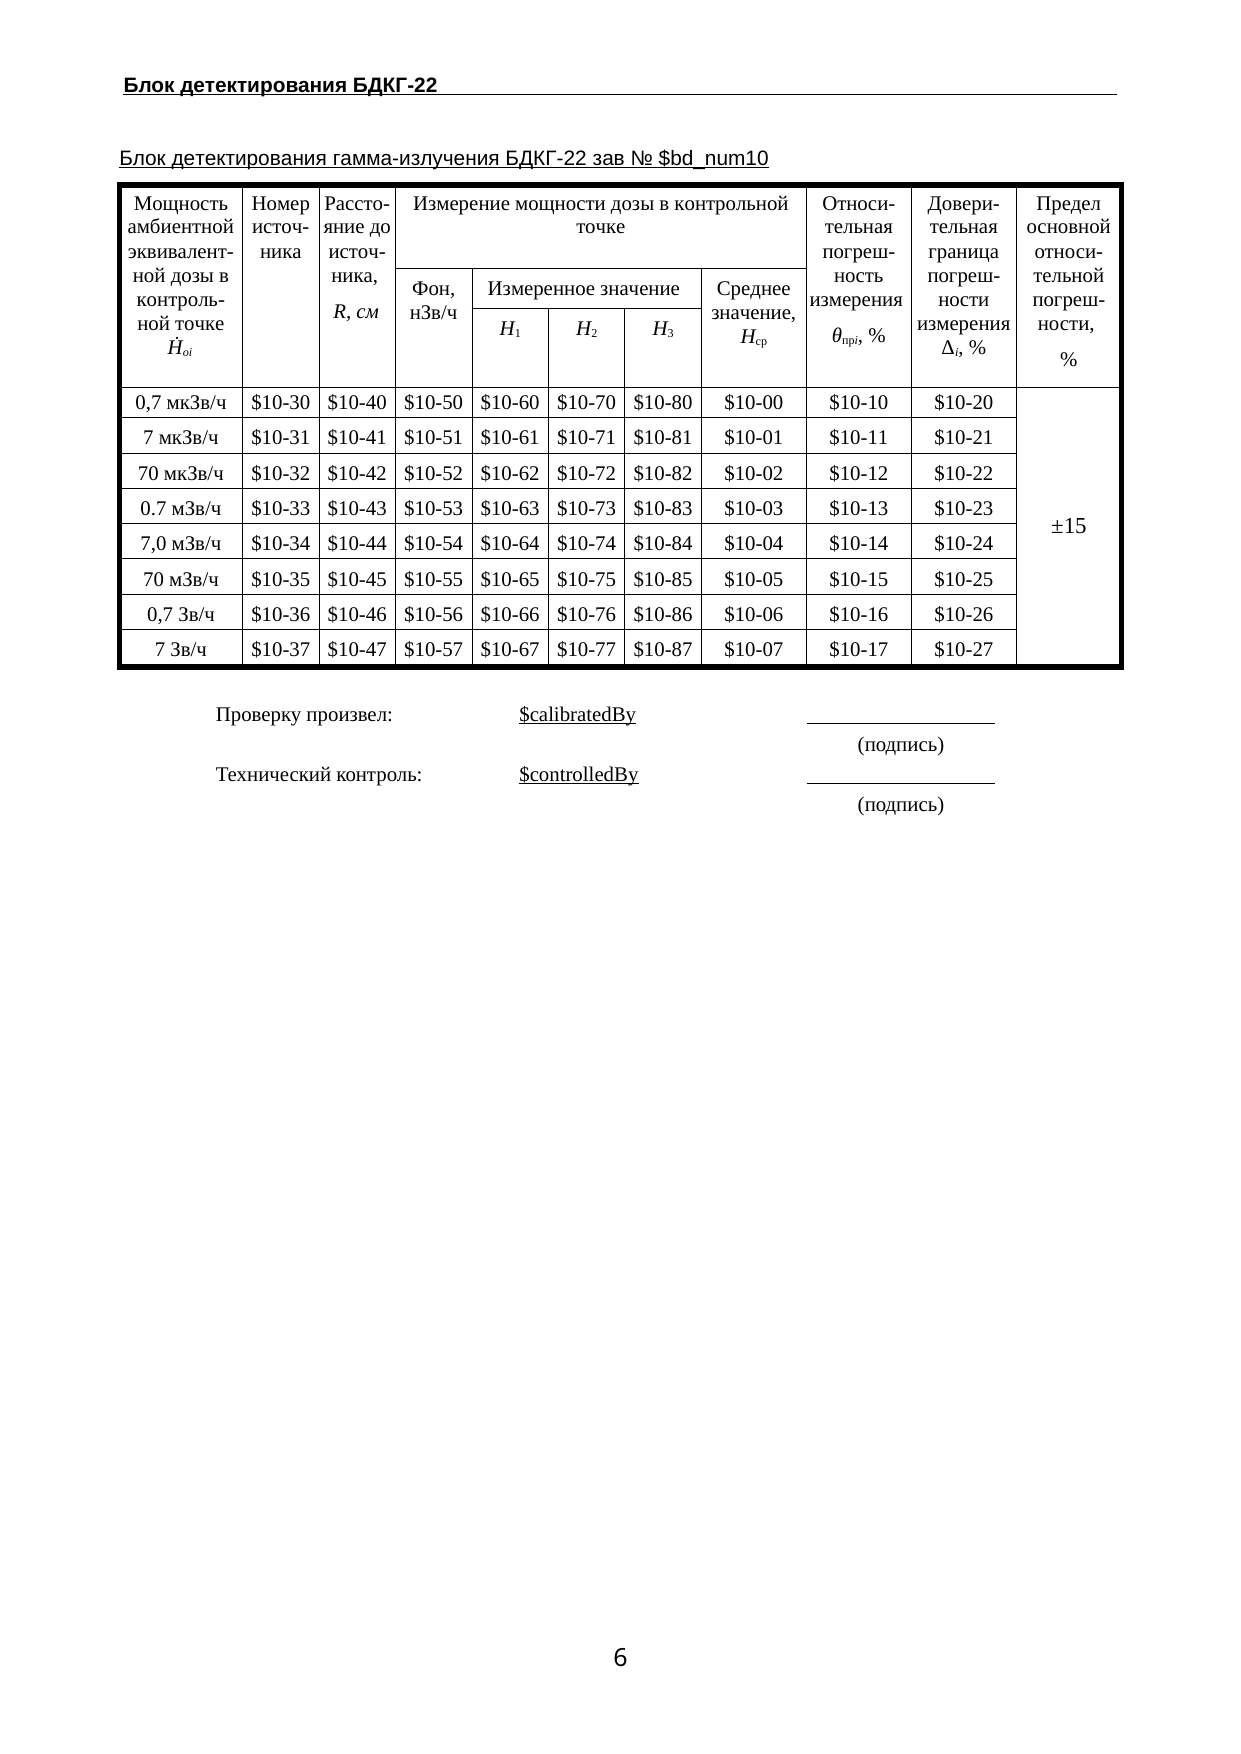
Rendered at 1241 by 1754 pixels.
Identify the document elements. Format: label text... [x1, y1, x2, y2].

table_header $calibratedBy [514, 696, 771, 732]
table_header Проверку произвел: [210, 696, 513, 732]
table_cell $10-46 [320, 595, 395, 629]
table_cell $10-41 [320, 418, 395, 452]
table_cell $10-30 [243, 388, 319, 417]
table_cell $10-13 [807, 489, 911, 523]
table_cell $10-62 [473, 454, 548, 488]
table_cell 7 мкЗв/ч [122, 418, 242, 452]
table_cell [771, 756, 1030, 791]
table_cell $10-87 [625, 630, 701, 664]
table_cell 70 мкЗв/ч [122, 454, 242, 488]
table_cell $10-26 [912, 595, 1016, 629]
table_cell $10-33 [243, 489, 319, 523]
table_cell $10-15 [807, 559, 911, 594]
table_cell Предел основной относи-тельной погреш-ности, % [1017, 188, 1119, 387]
table_cell [514, 732, 771, 756]
table_cell Номер источ-ника [243, 188, 319, 387]
table_cell 70 мЗв/ч [122, 559, 242, 594]
table_cell $10-10 [807, 388, 911, 417]
table_cell $10-64 [473, 524, 548, 558]
table_header [771, 696, 1030, 732]
table_cell $10-07 [702, 630, 806, 664]
table_cell Довери-тельная граница погреш-ности измерения Δi, % [912, 188, 1016, 387]
table_cell $10-70 [549, 388, 624, 417]
table_cell $10-60 [473, 388, 548, 417]
table_cell $10-53 [396, 489, 472, 523]
table_cell $10-71 [549, 418, 624, 452]
table_cell $10-25 [912, 559, 1016, 594]
table_cell $10-61 [473, 418, 548, 452]
table_cell $10-63 [473, 489, 548, 523]
table_cell $10-24 [912, 524, 1016, 558]
table_cell $10-74 [549, 524, 624, 558]
table_cell $10-23 [912, 489, 1016, 523]
table_cell $10-75 [549, 559, 624, 594]
table_cell $10-84 [625, 524, 701, 558]
table_cell $10-51 [396, 418, 472, 452]
table_cell $10-67 [473, 630, 548, 664]
table_cell H1 [473, 309, 548, 387]
table_cell Среднее значение, Hср [702, 269, 806, 387]
table_cell $10-35 [243, 559, 319, 594]
table_cell $10-20 [912, 388, 1016, 417]
table_cell $10-65 [473, 559, 548, 594]
table_cell $10-72 [549, 454, 624, 488]
table_cell $10-50 [396, 388, 472, 417]
table_cell $10-21 [912, 418, 1016, 452]
table_cell $10-85 [625, 559, 701, 594]
table_cell 0,7 мкЗв/ч [122, 388, 242, 417]
table_cell $10-54 [396, 524, 472, 558]
table_cell $10-22 [912, 454, 1016, 488]
table_cell $10-83 [625, 489, 701, 523]
table_cell H2 [549, 309, 624, 387]
table_cell $10-57 [396, 630, 472, 664]
table_cell $10-82 [625, 454, 701, 488]
table_cell 0.7 мЗв/ч [122, 489, 242, 523]
table_cell 0,7 Зв/ч [122, 595, 242, 629]
table_cell H3 [625, 309, 701, 387]
table_cell $10-03 [702, 489, 806, 523]
table_cell 7 Зв/ч [122, 630, 242, 664]
table_cell $10-27 [912, 630, 1016, 664]
table_cell $10-80 [625, 388, 701, 417]
table_cell $10-17 [807, 630, 911, 664]
table_cell $10-43 [320, 489, 395, 523]
table_cell $10-34 [243, 524, 319, 558]
table_cell $10-45 [320, 559, 395, 594]
table_cell ±15 [1017, 388, 1119, 664]
table_cell $10-37 [243, 630, 319, 664]
table_cell $10-32 [243, 454, 319, 488]
table_cell Рассто-яние до источ-ника, R, см [320, 188, 395, 387]
table_cell $10-16 [807, 595, 911, 629]
table_cell $10-31 [243, 418, 319, 452]
table_cell $10-86 [625, 595, 701, 629]
table_cell (подпись) [771, 732, 1030, 756]
table_cell Мощность амбиентной эквивалент-ной дозы в контроль-ной точке Ḣoi [122, 188, 242, 387]
table_cell $10-04 [702, 524, 806, 558]
table_cell [514, 791, 771, 816]
table_cell Относи-тельная погреш-ность измерения θпрi, % [807, 188, 911, 387]
table_cell $10-66 [473, 595, 548, 629]
table_cell Технический контроль: [210, 756, 513, 791]
table_cell (подпись) [771, 791, 1030, 816]
table_cell $10-14 [807, 524, 911, 558]
table_header Блок детектирования гамма-излучения БДКГ-22 зав № $bd_num10 [119, 133, 1121, 182]
table_cell Фон, нЗв/ч [396, 269, 472, 387]
table_cell $10-52 [396, 454, 472, 488]
table_cell $10-36 [243, 595, 319, 629]
table_cell $10-81 [625, 418, 701, 452]
table_cell $controlledBy [514, 756, 771, 791]
table_cell $10-40 [320, 388, 395, 417]
table_cell $10-42 [320, 454, 395, 488]
table_cell $10-56 [396, 595, 472, 629]
table_cell $10-05 [702, 559, 806, 594]
table_cell $10-02 [702, 454, 806, 488]
table_cell $10-01 [702, 418, 806, 452]
table_cell $10-55 [396, 559, 472, 594]
table_cell $10-77 [549, 630, 624, 664]
table_cell $10-47 [320, 630, 395, 664]
table_cell [210, 732, 513, 756]
table_cell $10-76 [549, 595, 624, 629]
table_cell $10-73 [549, 489, 624, 523]
table_cell Измеренное значение [473, 269, 701, 307]
table_cell $10-00 [702, 388, 806, 417]
table_cell $10-06 [702, 595, 806, 629]
table_cell $10-44 [320, 524, 395, 558]
table_cell $10-12 [807, 454, 911, 488]
table_cell [210, 791, 513, 816]
table_cell $10-11 [807, 418, 911, 452]
table_cell Измерение мощности дозы в контрольной точке [396, 188, 806, 268]
table_cell 7,0 мЗв/ч [122, 524, 242, 558]
